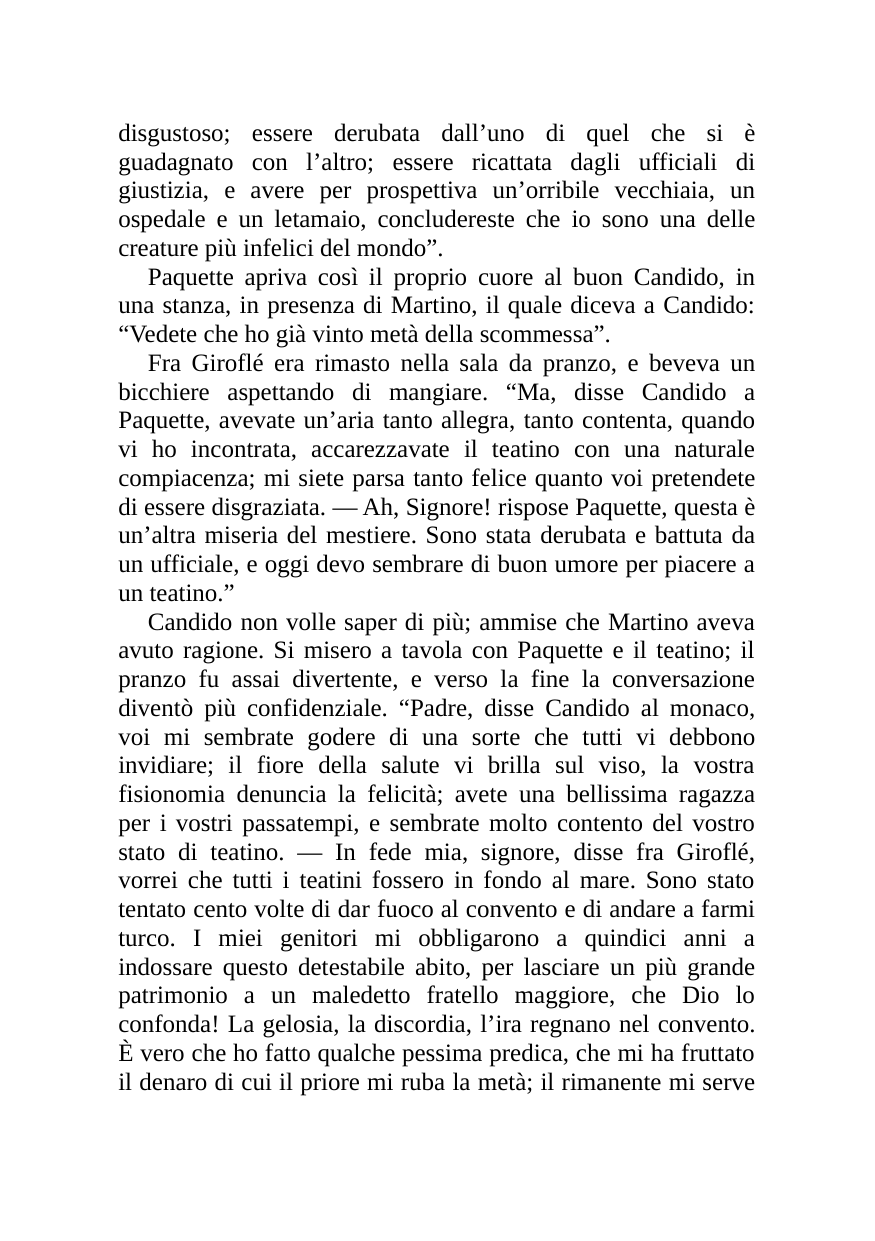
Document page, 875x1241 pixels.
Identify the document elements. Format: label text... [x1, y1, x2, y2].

text Candido non volle saper di più; ammise che Martino aveva avuto ragione. Si misero a tavola con Paquette e il teatino; il pranzo fu assai divertente, e verso la fine la conversazione diventò più confidenziale. “Padre, disse Candido al monaco, voi mi sembrate godere di una sorte che tutti vi debbono invidiare; il fiore della salute vi brilla sul viso, la vostra fisionomia denuncia la felicità; avete una bellissima ragazza per i vostri passatempi, e sembrate molto contento del vostro stato di teatino. — In fede mia, signore, disse fra Giroflé, vorrei che tutti i teatini fossero in fondo al mare. Sono stato tentato cento volte di dar fuoco al convento e di andare a farmi turco. I miei genitori mi obbligarono a quindici anni a indossare questo detestabile abito, per lasciare un più grande patrimonio a un maledetto fratello maggiore, che Dio lo confonda! La gelosia, la discordia, l’ira regnano nel convento. È vero che ho fatto qualche pessima predica, che mi ha fruttato il denaro di cui il priore mi ruba la metà; il rimanente mi serve [118, 607, 756, 1096]
text Fra Giroflé era rimasto nella sala da pranzo, e beveva un bicchiere aspettando di mangiare. “Ma, disse Candido a Paquette, avevate un’aria tanto allegra, tanto contenta, quando vi ho incontrata, accarezzavate il teatino con una naturale compiacenza; mi siete parsa tanto felice quanto voi pretendete di essere disgraziata. — Ah, Signore! rispose Paquette, questa è un’altra miseria del mestiere. Sono stata derubata e battuta da un ufficiale, e oggi devo sembrare di buon umore per piacere a un teatino.” [118, 348, 756, 607]
text disgustoso; essere derubata dall’uno di quel che si è guadagnato con l’altro; essere ricattata dagli ufficiali di giustizia, e avere per prospettiva un’orribile vecchiaia, un ospedale e un letamaio, concludereste che io sono una delle creature più infelici del mondo”. [118, 118, 756, 262]
text Paquette apriva così il proprio cuore al buon Candido, in una stanza, in presenza di Martino, il quale diceva a Candido: “Vedete che ho già vinto metà della scommessa”. [118, 262, 756, 348]
